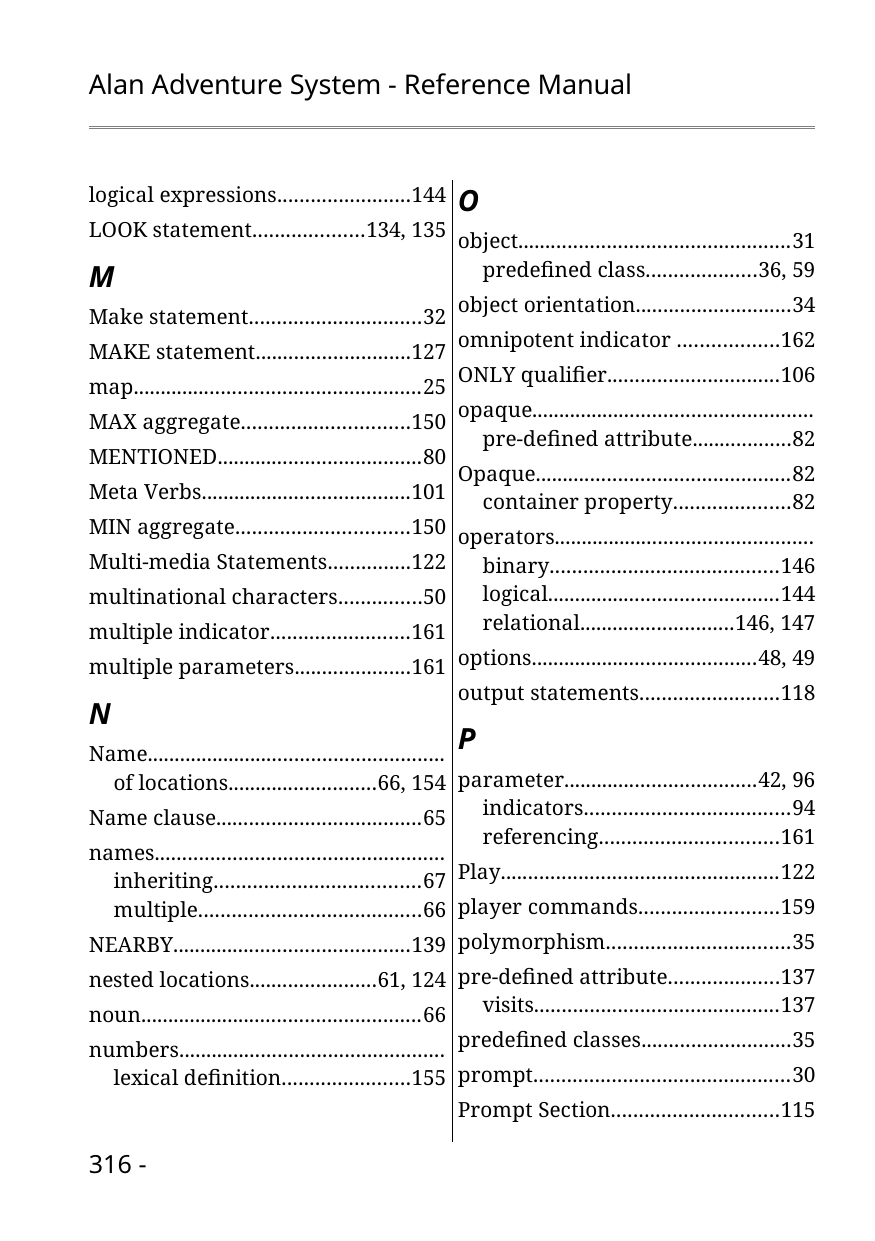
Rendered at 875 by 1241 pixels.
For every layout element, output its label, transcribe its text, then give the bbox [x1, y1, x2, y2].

text pre-defined attribute 137 [458, 962, 815, 990]
text predefined classes 35 [458, 1025, 815, 1054]
text LOOK statement 134, 135 [88, 215, 446, 244]
text object 31 [458, 226, 815, 255]
text logical 144 [482, 579, 815, 608]
text ONLY qualifier 106 [458, 360, 815, 388]
text Multi-media Statements 122 [88, 547, 446, 576]
text MAKE statement 127 [88, 337, 446, 366]
text names [88, 838, 446, 866]
text lexical definition 155 [113, 1063, 446, 1092]
text container property 82 [482, 487, 815, 516]
text Play 122 [458, 857, 815, 885]
text Name [88, 739, 446, 768]
text numbers [88, 1035, 446, 1063]
text of locations 66, 154 [113, 768, 446, 796]
text map 25 [88, 372, 446, 401]
text prompt 30 [458, 1060, 815, 1089]
text multiple indicator 161 [88, 617, 446, 646]
text omnipotent indicator 162 [458, 325, 815, 353]
text noun 66 [88, 1000, 446, 1028]
text nested locations 61, 124 [88, 965, 446, 993]
text multiple 66 [113, 895, 446, 923]
text inheriting 67 [113, 866, 446, 895]
text Opaque 82 [458, 458, 815, 487]
text Name clause 65 [88, 803, 446, 831]
text player commands 159 [458, 892, 815, 920]
text options 48, 49 [458, 643, 815, 671]
text referencing 161 [482, 822, 815, 850]
text N [88, 693, 446, 733]
text MAX aggregate 150 [88, 407, 446, 436]
text M [88, 256, 446, 296]
text operators [458, 522, 815, 551]
text logical expressions 144 [88, 180, 446, 209]
text O [458, 180, 815, 220]
text indicators 94 [482, 793, 815, 822]
text predefined class 36, 59 [482, 255, 815, 283]
text binary 146 [482, 551, 815, 579]
text visits 137 [482, 990, 815, 1019]
text MIN aggregate 150 [88, 512, 446, 541]
text output statements 118 [458, 678, 815, 706]
text MENTIONED 80 [88, 442, 446, 471]
text opaque [458, 395, 815, 423]
text Meta Verbs 101 [88, 477, 446, 506]
text multiple parameters 161 [88, 652, 446, 681]
text relational 146, 147 [482, 608, 815, 636]
text Prompt Section 115 [458, 1095, 815, 1124]
text NEARBY 139 [88, 930, 446, 958]
text pre-defined attribute 82 [482, 423, 815, 452]
text P [458, 718, 815, 758]
text object orientation 34 [458, 290, 815, 318]
text multinational characters 50 [88, 582, 446, 611]
text polymorphism 35 [458, 927, 815, 955]
text parameter 42, 96 [458, 764, 815, 793]
text Make statement 32 [88, 302, 446, 331]
